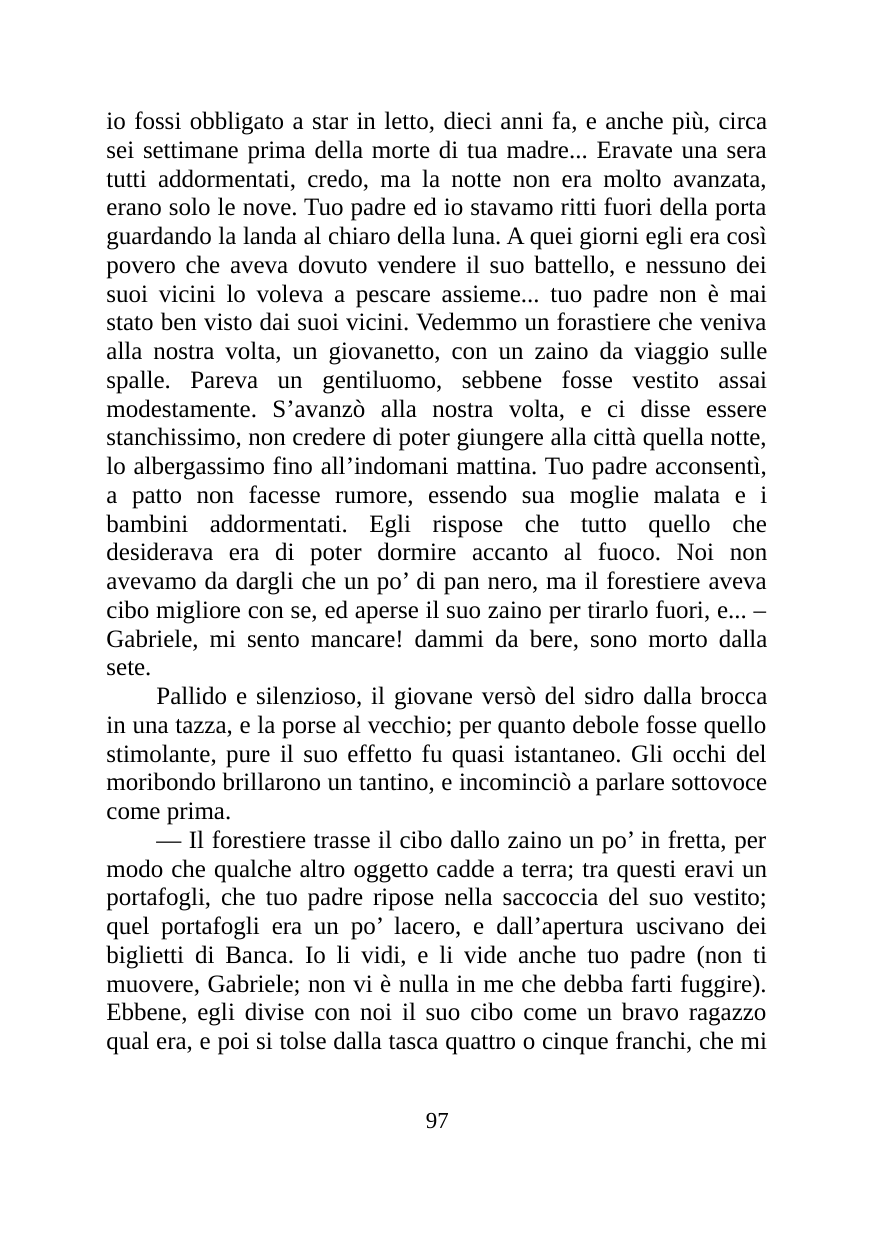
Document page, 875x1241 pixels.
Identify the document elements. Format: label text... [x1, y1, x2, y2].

text io fossi obbligato a star in letto, dieci anni fa, e anche più, circa sei settimane prima della morte di tua madre... Eravate una sera tutti addormentati, credo, ma la notte non era molto avanzata, erano solo le nove. Tuo padre ed io stavamo ritti fuori della porta guardando la landa al chiaro della luna. A quei giorni egli era così povero che aveva dovuto vendere il suo battello, e nessuno dei suoi vicini lo voleva a pescare assieme... tuo padre non è mai stato ben visto dai suoi vicini. Vedemmo un forastiere che veniva alla nostra volta, un giovanetto, con un zaino da viaggio sulle spalle. Pareva un gentiluomo, sebbene fosse vestito assai modestamente. S’avanzò alla nostra volta, e ci disse essere stanchissimo, non credere di poter giungere alla città quella notte, lo albergassimo fino all’indomani mattina. Tuo padre acconsentì, a patto non facesse rumore, essendo sua moglie malata e i bambini addormentati. Egli rispose che tutto quello che desiderava era di poter dormire accanto al fuoco. Noi non avevamo da dargli che un po’ di pan nero, ma il forestiere aveva cibo migliore con se, ed aperse il suo zaino per tirarlo fuori, e... – Gabriele, mi sento mancare! dammi da bere, sono morto dalla sete. [106, 106, 768, 681]
text — Il forestiere trasse il cibo dallo zaino un po’ in fretta, per modo che qualche altro oggetto cadde a terra; tra questi eravi un portafogli, che tuo padre ripose nella saccoccia del suo vestito; quel portafogli era un po’ lacero, e dall’apertura uscivano dei biglietti di Banca. Io li vidi, e li vide anche tuo padre (non ti muovere, Gabriele; non vi è nulla in me che debba farti fuggire). Ebbene, egli divise con noi il suo cibo come un bravo ragazzo qual era, e poi si tolse dalla tasca quattro o cinque franchi, che mi [106, 825, 768, 1055]
text Pallido e silenzioso, il giovane versò del sidro dalla brocca in una tazza, e la porse al vecchio; per quanto debole fosse quello stimolante, pure il suo effetto fu quasi istantaneo. Gli occhi del moribondo brillarono un tantino, e incominciò a parlare sottovoce come prima. [106, 681, 768, 825]
